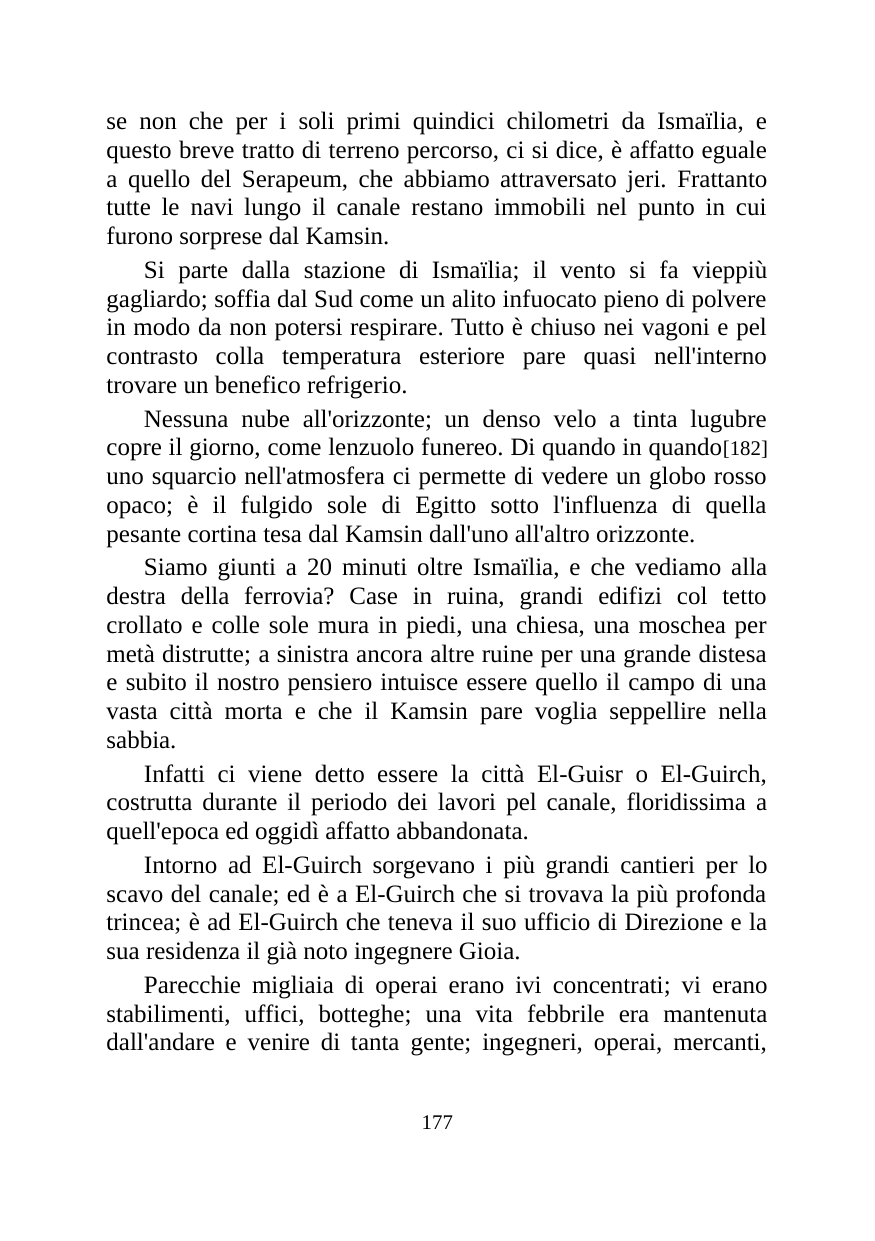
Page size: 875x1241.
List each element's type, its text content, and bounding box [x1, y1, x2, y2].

text Intorno ad El-Guirch sorgevano i più grandi cantieri per lo scavo del canale; ed è a El-Guirch che si trovava la più profonda trincea; è ad El-Guirch che teneva il suo ufficio di Direzione e la sua residenza il già noto ingegnere Gioia. [106, 850, 768, 965]
text se non che per i soli primi quindici chilometri da Ismaïlia, e questo breve tratto di terreno percorso, ci si dice, è affatto eguale a quello del Serapeum, che abbiamo attraversato jeri. Frattanto tutte le navi lungo il canale restano immobili nel punto in cui furono sorprese dal Kamsin. [106, 106, 768, 250]
text Parecchie migliaia di operai erano ivi concentrati; vi erano stabilimenti, uffici, botteghe; una vita febbrile era mantenuta dall'andare e venire di tanta gente; ingegneri, operai, mercanti, [106, 970, 768, 1056]
text Si parte dalla stazione di Ismaïlia; il vento si fa vieppiù gagliardo; soffia dal Sud come un alito infuocato pieno di polvere in modo da non potersi respirare. Tutto è chiuso nei vagoni e pel contrasto colla temperatura esteriore pare quasi nell'interno trovare un benefico refrigerio. [106, 255, 768, 399]
text Infatti ci viene detto essere la città El-Guisr o El-Guirch, costrutta durante il periodo dei lavori pel canale, floridissima a quell'epoca ed oggidì affatto abbandonata. [106, 759, 768, 845]
text Siamo giunti a 20 minuti oltre Ismaïlia, e che vediamo alla destra della ferrovia? Case in ruina, grandi edifizi col tetto crollato e colle sole mura in piedi, una chiesa, una moschea per metà distrutte; a sinistra ancora altre ruine per una grande distesa e subito il nostro pensiero intuisce essere quello il campo di una vasta città morta e che il Kamsin pare voglia seppellire nella sabbia. [106, 552, 768, 754]
text Nessuna nube all'orizzonte; un denso velo a tinta lugubre copre il giorno, come lenzuolo funereo. Di quando in quando[182] uno squarcio nell'atmosfera ci permette di vedere un globo rosso opaco; è il fulgido sole di Egitto sotto l'influenza di quella pesante cortina tesa dal Kamsin dall'uno all'altro orizzonte. [106, 404, 768, 547]
